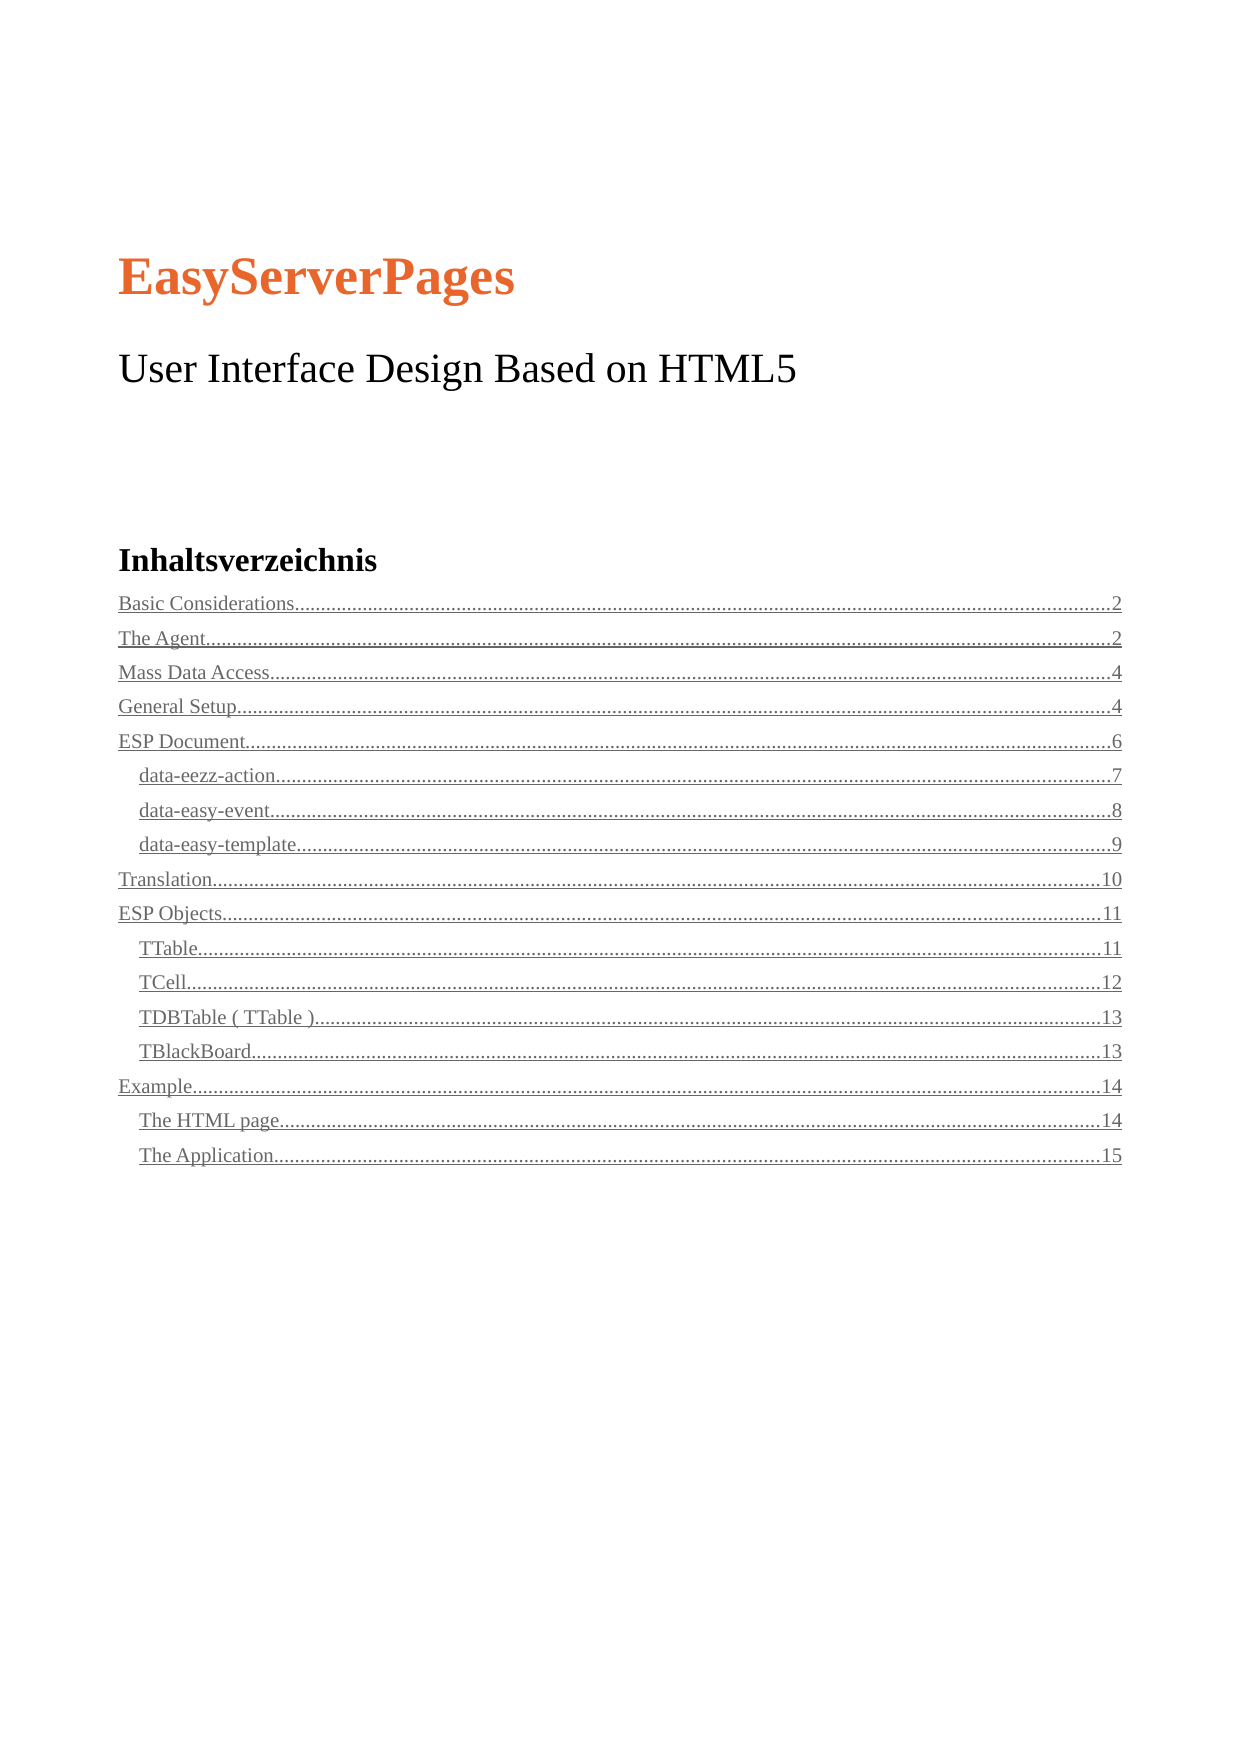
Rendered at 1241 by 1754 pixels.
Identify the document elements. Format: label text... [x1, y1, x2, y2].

text Translation 10 [118, 867, 1122, 888]
text Basic Considerations 2 [118, 591, 1122, 612]
text EasyServerPages [118, 244, 1122, 306]
text The HTML page 14 [139, 1108, 1122, 1129]
text ESP Objects 11 [118, 901, 1122, 922]
text ESP Document 6 [118, 729, 1122, 750]
text TTable 11 [139, 936, 1122, 957]
text General Setup 4 [118, 694, 1122, 715]
text The Application 15 [139, 1143, 1122, 1164]
text data-easy-template 9 [139, 832, 1122, 853]
text data-easy-event 8 [139, 798, 1122, 819]
text Mass Data Access 4 [118, 660, 1122, 681]
text TCell 12 [139, 970, 1122, 991]
text The Agent 2 [118, 626, 1122, 646]
text TDBTable ( TTable ) 13 [139, 1005, 1122, 1026]
text data-eezz-action 7 [139, 763, 1122, 784]
subtitle Inhaltsverzeichnis [118, 540, 1122, 578]
subtitle User Interface Design Based on HTML5 [118, 343, 1122, 391]
text TBlackBoard 13 [139, 1039, 1122, 1060]
text Example 14 [118, 1074, 1122, 1095]
